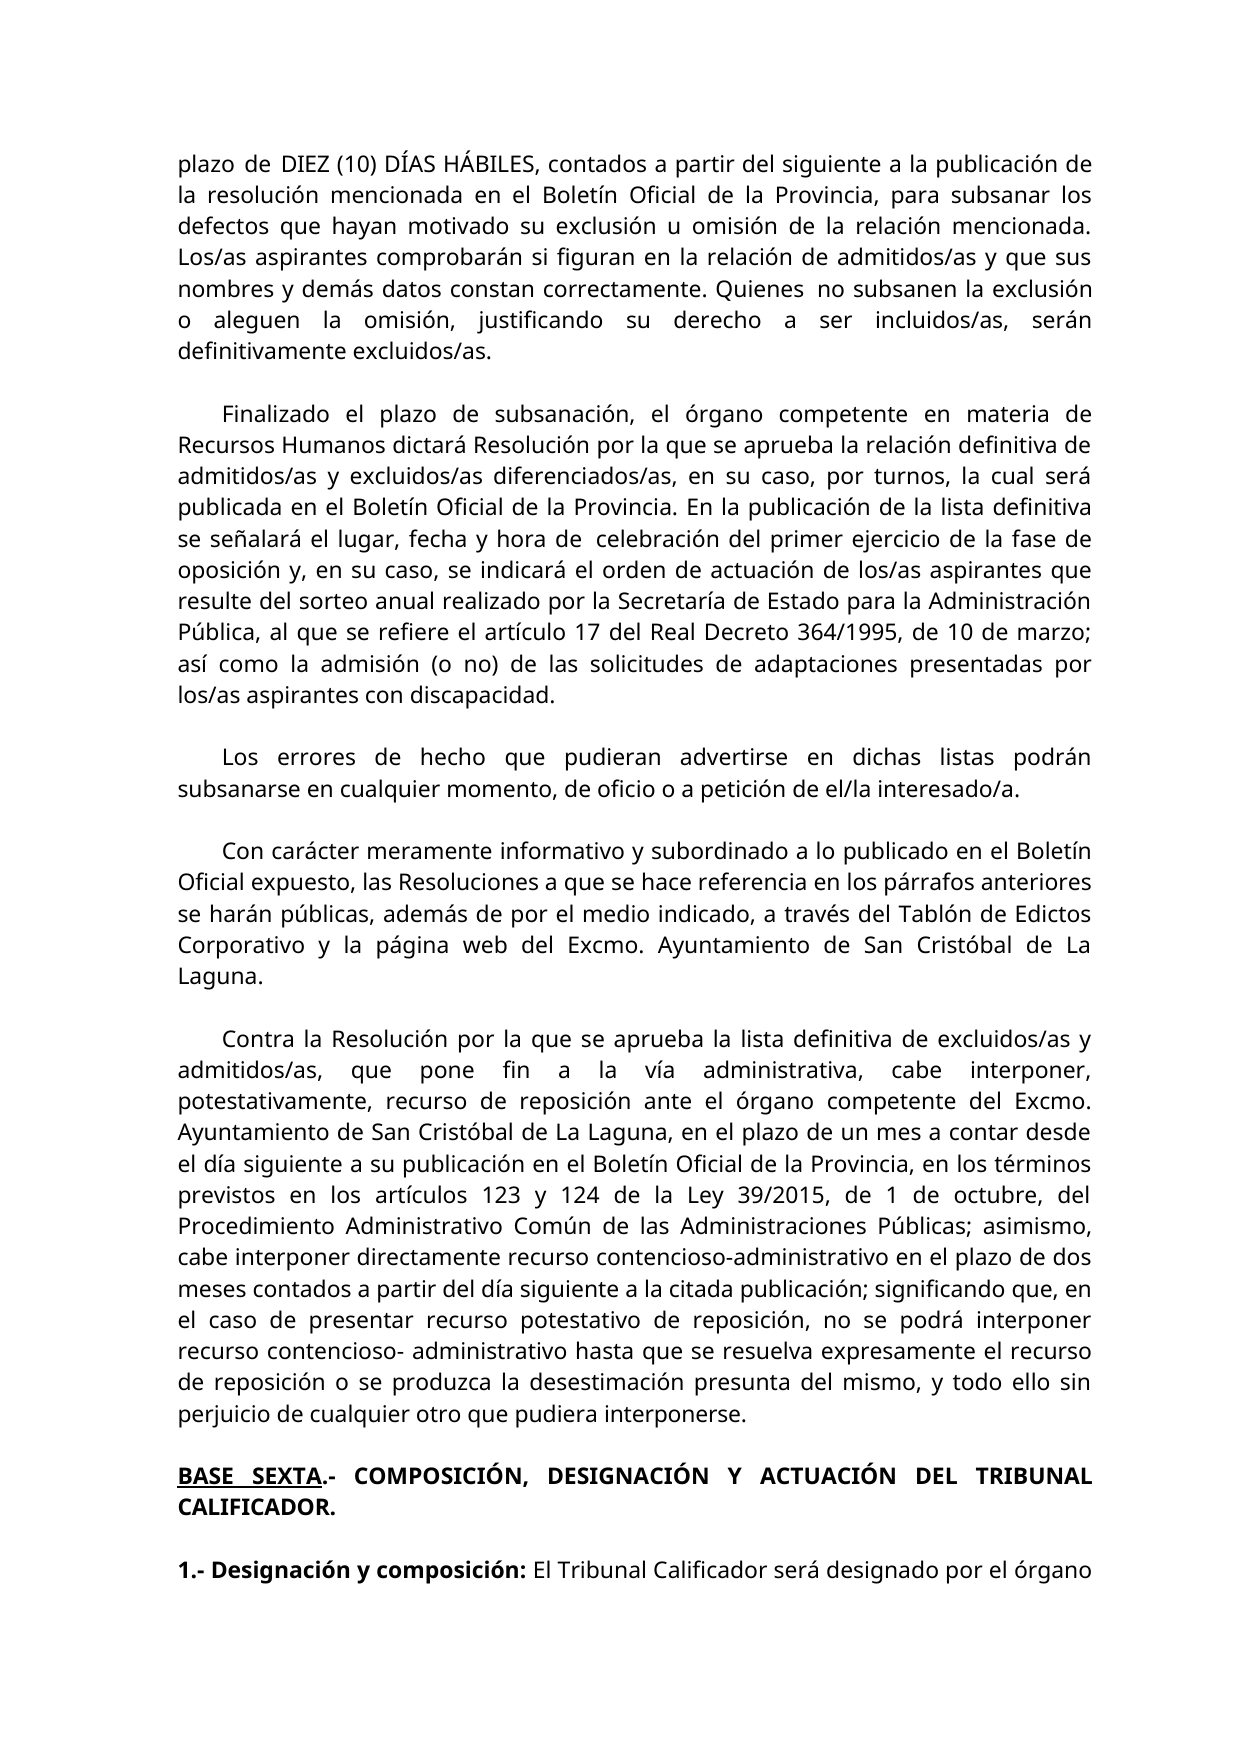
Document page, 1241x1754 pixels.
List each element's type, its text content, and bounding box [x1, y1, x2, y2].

text plazo de DIEZ (10) DÍAS HÁBILES, contados a partir del siguiente a la publicación de la resolución mencionada en el Boletín Oficial de la Provincia, para subsanar los defectos que hayan motivado su exclusión u omisión de la relación mencionada. Los/as aspirantes comprobarán si figuran en la relación de admitidos/as y que sus nombres y demás datos constan correctamente. Quienes no subsanen la exclusión o aleguen la omisión, justificando su derecho a ser incluidos/as, serán definitivamente excluidos/as. [177, 148, 1093, 366]
text Contra la Resolución por la que se aprueba la lista definitiva de excluidos/as y admitidos/as, que pone fin a la vía administrativa, cabe interponer, potestativamente, recurso de reposición ante el órgano competente del Excmo. Ayuntamiento de San Cristóbal de La Laguna, en el plazo de un mes a contar desde el día siguiente a su publicación en el Boletín Oficial de la Provincia, en los términos previstos en los artículos 123 y 124 de la Ley 39/2015, de 1 de octubre, del Procedimiento Administrativo Común de las Administraciones Públicas; asimismo, cabe interponer directamente recurso contencioso-administrativo en el plazo de dos meses contados a partir del día siguiente a la citada publicación; significando que, en el caso de presentar recurso potestativo de reposición, no se podrá interponer recurso contencioso- administrativo hasta que se resuelva expresamente el recurso de reposición o se produzca la desestimación presunta del mismo, y todo ello sin perjuicio de cualquier otro que pudiera interponerse. [177, 1023, 1093, 1429]
text Finalizado el plazo de subsanación, el órgano competente en materia de Recursos Humanos dictará Resolución por la que se aprueba la relación definitiva de admitidos/as y excluidos/as diferenciados/as, en su caso, por turnos, la cual será publicada en el Boletín Oficial de la Provincia. En la publicación de la lista definitiva se señalará el lugar, fecha y hora de celebración del primer ejercicio de la fase de oposición y, en su caso, se indicará el orden de actuación de los/as aspirantes que resulte del sorteo anual realizado por la Secretaría de Estado para la Administración Pública, al que se refiere el artículo 17 del Real Decreto 364/1995, de 10 de marzo; así como la admisión (o no) de las solicitudes de adaptaciones presentadas por los/as aspirantes con discapacidad. [177, 398, 1093, 710]
subtitle BASE SEXTA.- COMPOSICIÓN, DESIGNACIÓN Y ACTUACIÓN DEL TRIBUNAL CALIFICADOR. [177, 1460, 1093, 1523]
text 1.- Designación y composición: El Tribunal Calificador será designado por el órgano [177, 1554, 1093, 1585]
text Los errores de hecho que pudieran advertirse en dichas listas podrán subsanarse en cualquier momento, de oficio o a petición de el/la interesado/a. [177, 741, 1093, 804]
text Con carácter meramente informativo y subordinado a lo publicado en el Boletín Oficial expuesto, las Resoluciones a que se hace referencia en los párrafos anteriores se harán públicas, además de por el medio indicado, a través del Tablón de Edictos Corporativo y la página web del Excmo. Ayuntamiento de San Cristóbal de La Laguna. [177, 835, 1093, 991]
